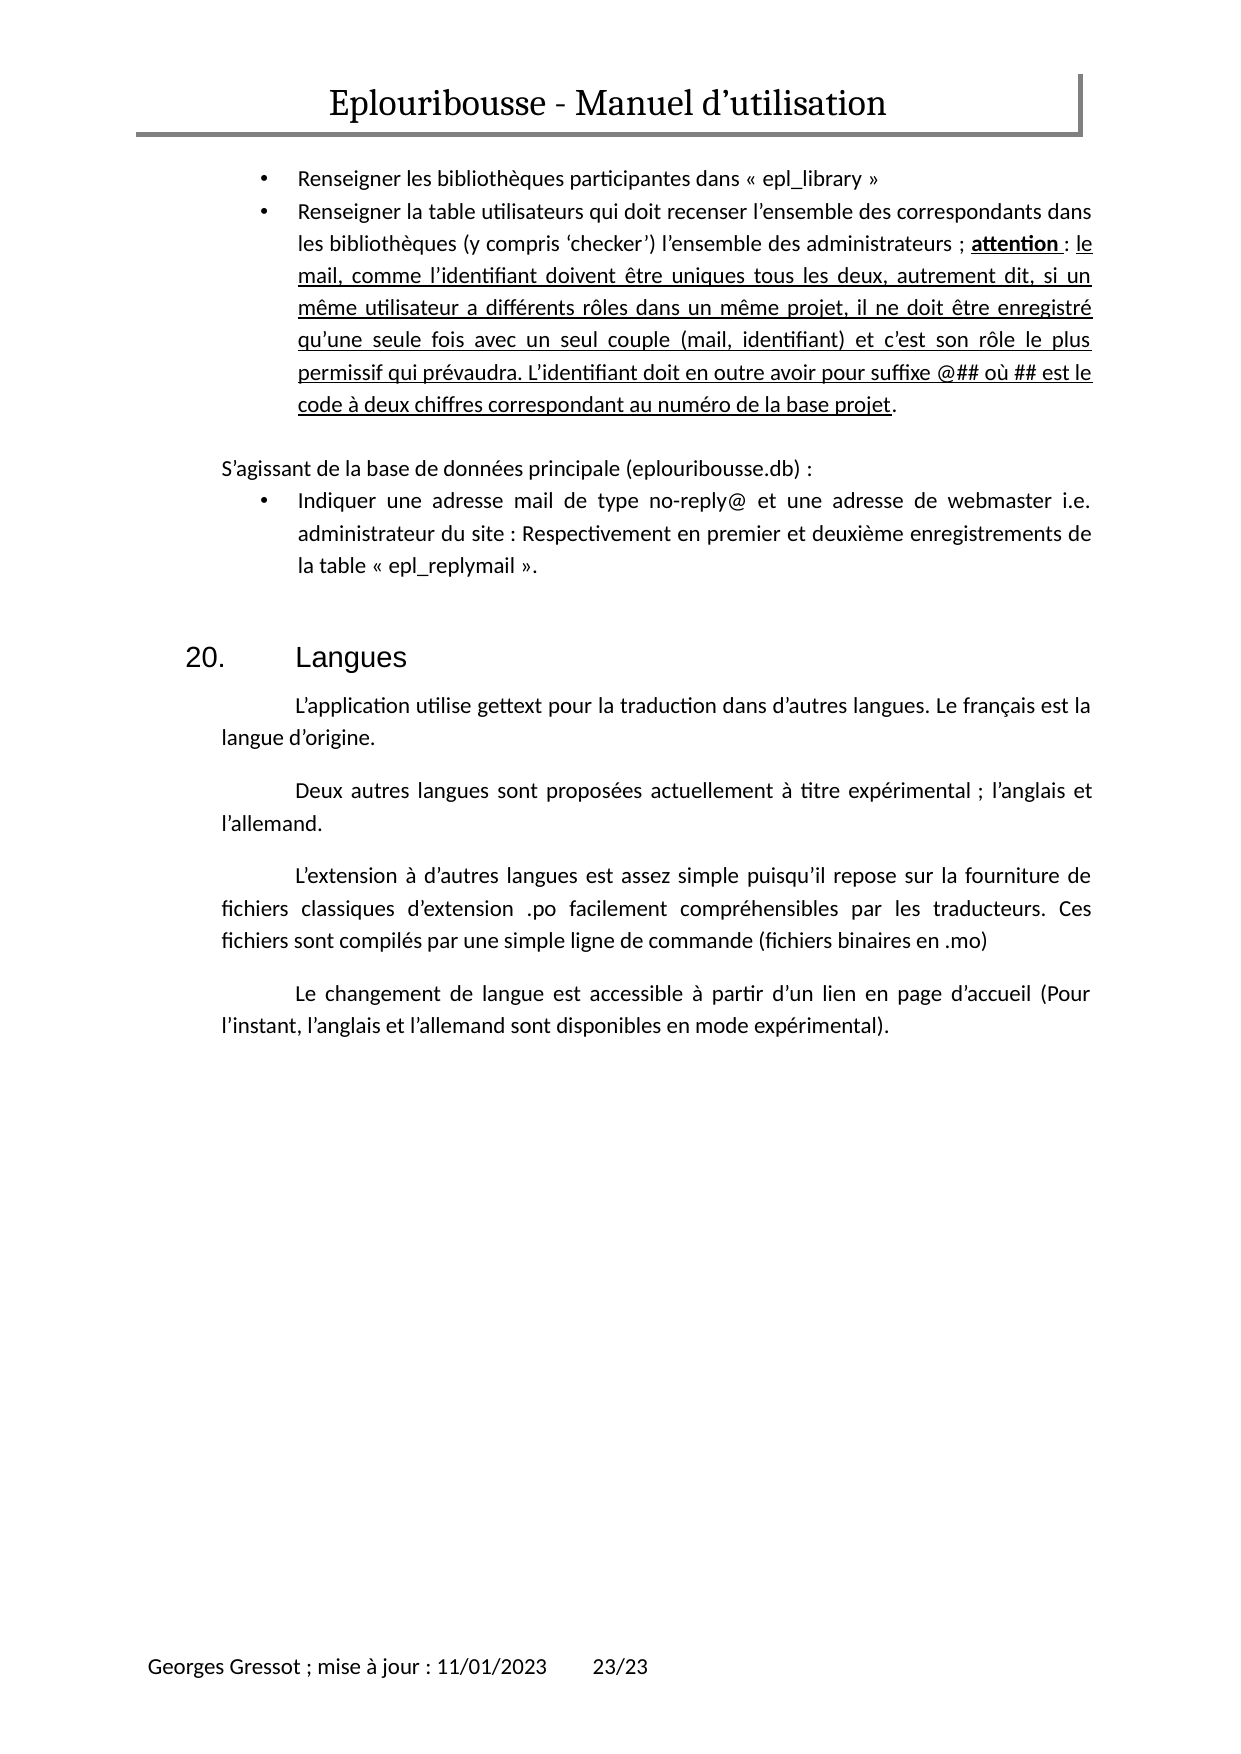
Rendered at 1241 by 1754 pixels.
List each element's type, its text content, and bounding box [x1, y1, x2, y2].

subtitle Langues [185, 640, 1093, 674]
list S’agissant de la base de données principale (eplouribousse.db) : [221, 454, 1093, 482]
list Renseigner la table utilisateurs qui doit recenser l’ensemble des correspondants dans les bibliothèques (y compris ‘checker’) l’ensemble des administrateurs ; attention : le mail, comme l’identifiant doivent être uniques tous les deux, autrement dit, si un même utilisateur a différents rôles dans un même projet, il ne doit être enregistré qu’une seule fois avec un seul couple (mail, identifiant) et c’est son rôle le plus permissif qui prévaudra. L’identifiant doit en outre avoir pour suffixe @## où ## est le code à deux chiffres correspondant au numéro de la base projet. [260, 197, 1093, 418]
text L’extension à d’autres langues est assez simple puisqu’il repose sur la fourniture de fichiers classiques d’extension .po facilement compréhensibles par les traducteurs. Ces fichiers sont compilés par une simple ligne de commande (fichiers binaires en .mo) [221, 862, 1093, 954]
text L’application utilise gettext pour la traduction dans d’autres langues. Le français est la langue d’origine. [221, 691, 1093, 751]
text Le changement de langue est accessible à partir d’un lien en page d’accueil (Pour l’instant, l’anglais et l’allemand sont disponibles en mode expérimental). [221, 979, 1093, 1039]
list Renseigner les bibliothèques participantes dans « epl_library » [260, 164, 1093, 193]
text Deux autres langues sont proposées actuellement à titre expérimental ; l’anglais et l’allemand. [221, 776, 1093, 837]
list Indiquer une adresse mail de type no-reply@ et une adresse de webmaster i.e. administrateur du site : Respectivement en premier et deuxième enregistrements de la table « epl_replymail ». [260, 486, 1093, 579]
